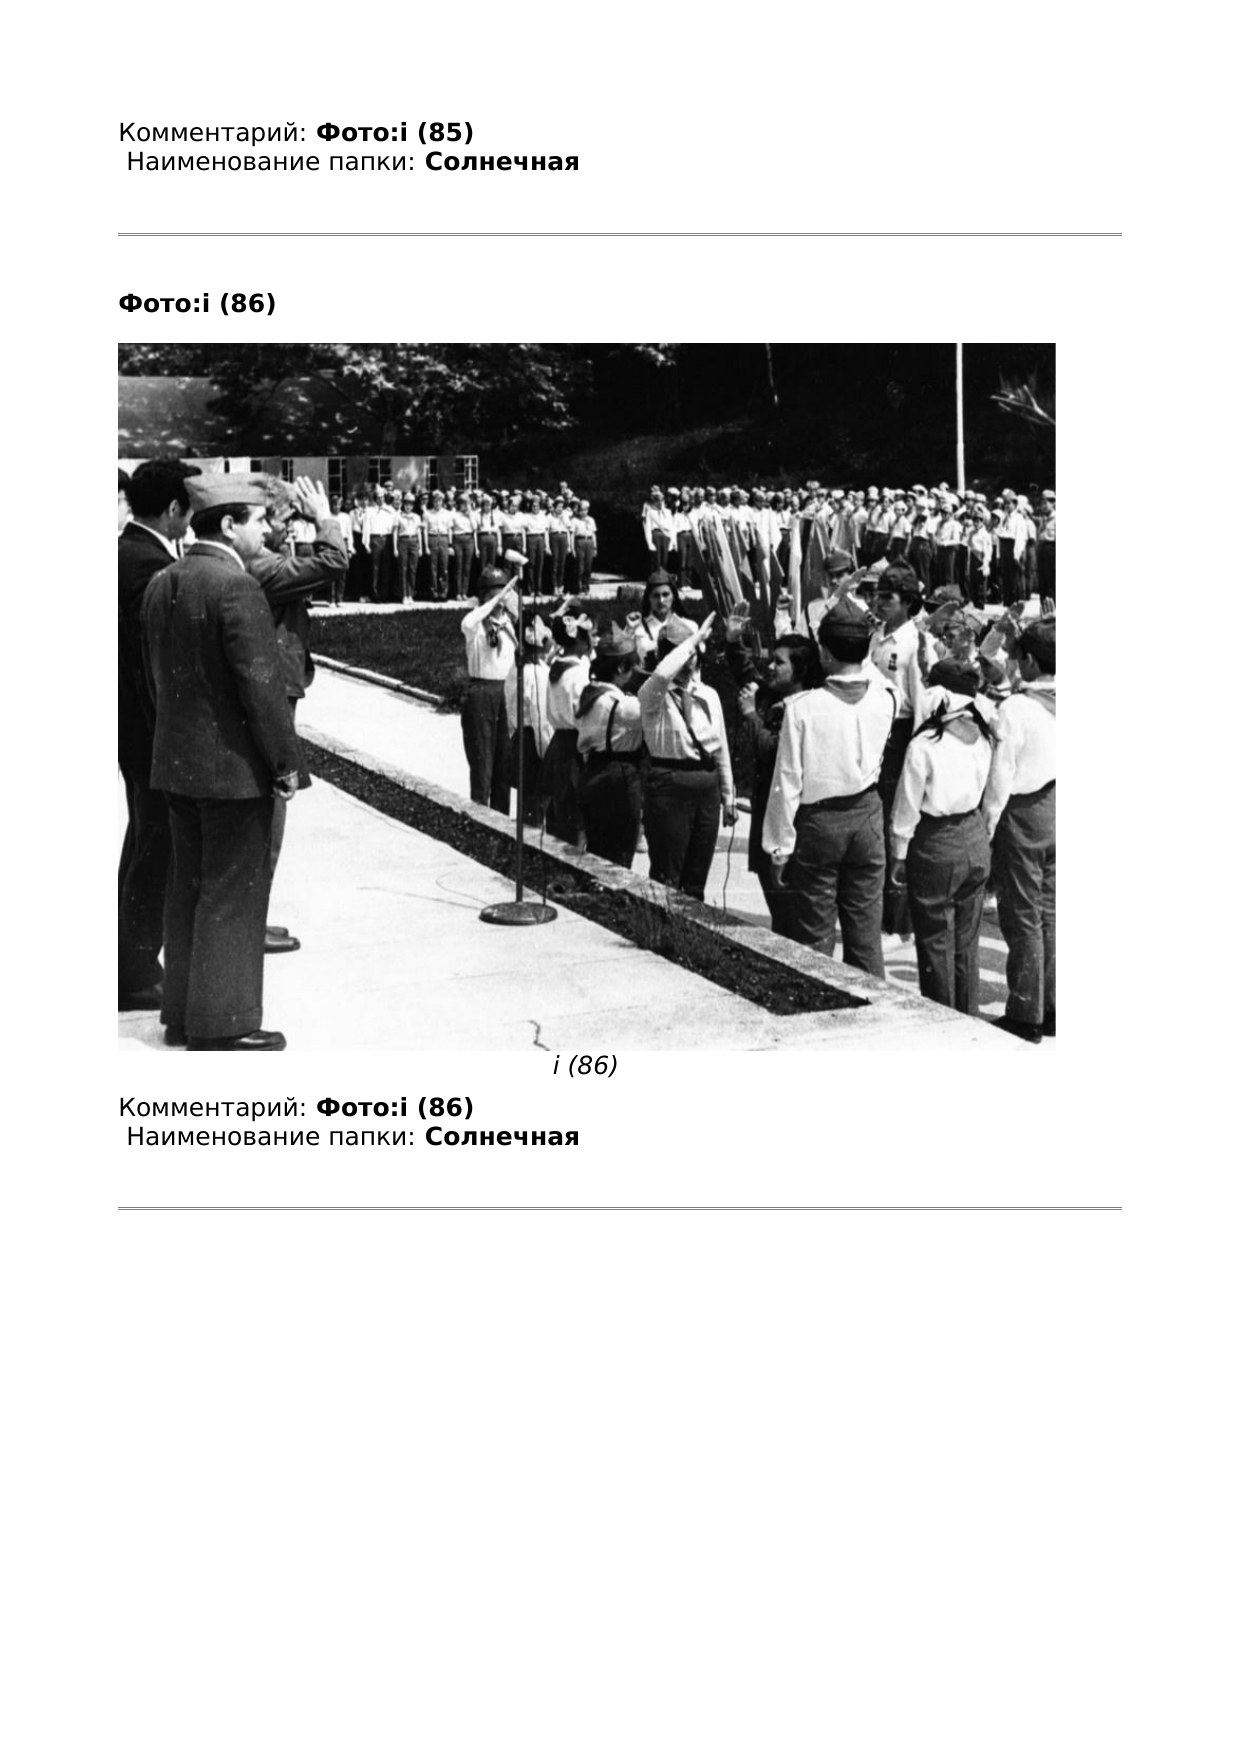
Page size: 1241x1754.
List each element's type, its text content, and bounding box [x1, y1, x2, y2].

subtitle Фото:i (86) [118, 289, 1122, 319]
text i (86) [118, 1051, 1056, 1080]
picture [118, 343, 1056, 1051]
text Комментарий: Фото:i (86) Наименование папки: Солнечная [118, 1093, 1122, 1180]
text Комментарий: Фото:i (85) Наименование папки: Солнечная [118, 118, 1122, 206]
